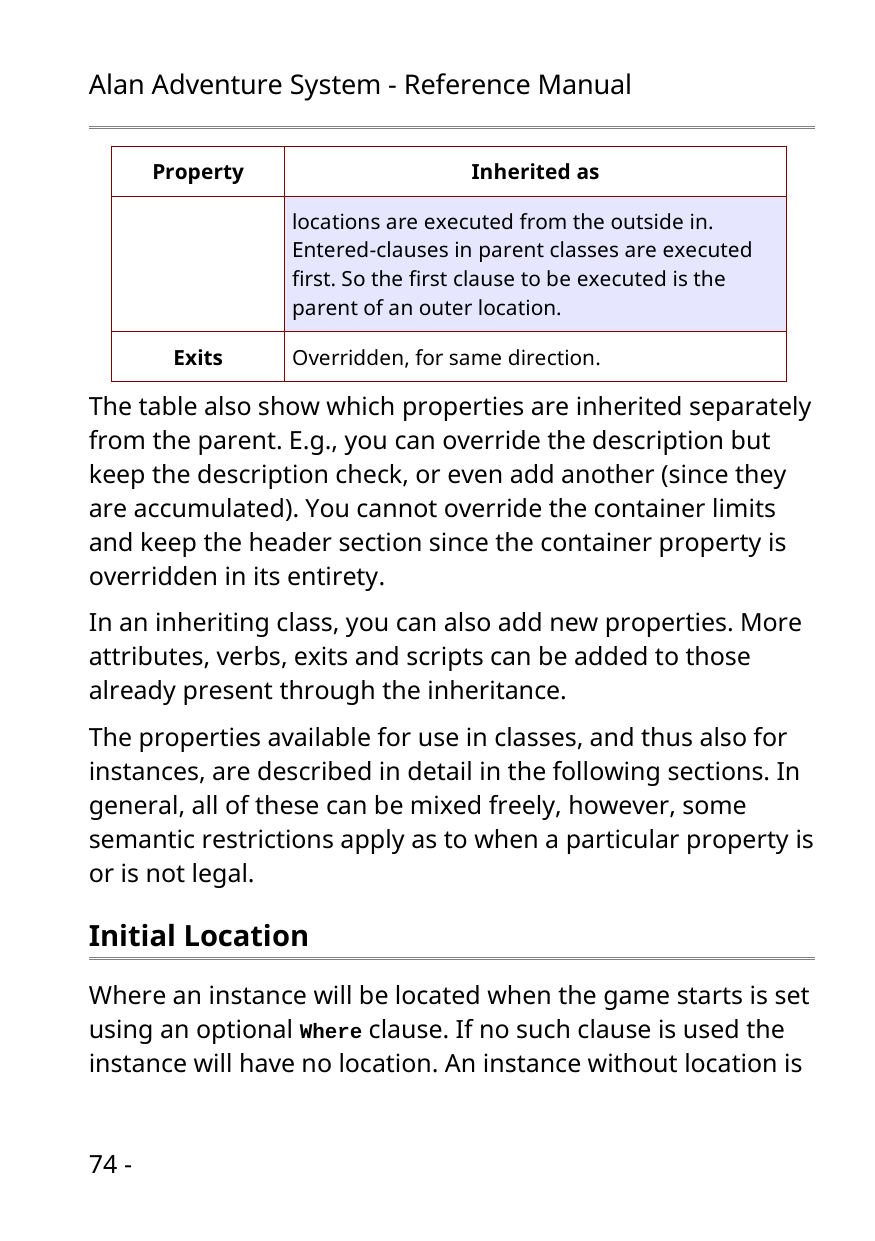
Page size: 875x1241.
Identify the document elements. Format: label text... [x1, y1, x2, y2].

table_cell locations are executed from the outside in. Entered-clauses in parent classes are executed first. So the first clause to be executed is the parent of an outer location. [285, 197, 786, 331]
table_header Property [112, 147, 284, 196]
subtitle Initial Location [88, 915, 815, 959]
table_cell Exits [112, 332, 284, 381]
table_cell Overridden, for same direction. [285, 332, 786, 381]
text The properties available for use in classes, and thus also for instances, are described in detail in the following sections. In general, all of these can be mixed freely, however, some semantic restrictions apply as to when a particular property is or is not legal. [88, 720, 815, 890]
table_cell [112, 197, 284, 331]
table_header Inherited as [285, 147, 786, 196]
text The table also show which properties are inherited separately from the parent. E.g., you can override the description but keep the description check, or even add another (since they are accumulated). You cannot override the container limits and keep the header section since the container property is overridden in its entirety. [88, 389, 815, 592]
text Where an instance will be located when the game starts is set using an optional Where clause. If no such clause is used the instance will have no location. An instance without location is [88, 978, 815, 1080]
text In an inheriting class, you can also add new properties. More attributes, verbs, exits and scripts can be added to those already present through the inheritance. [88, 605, 815, 707]
